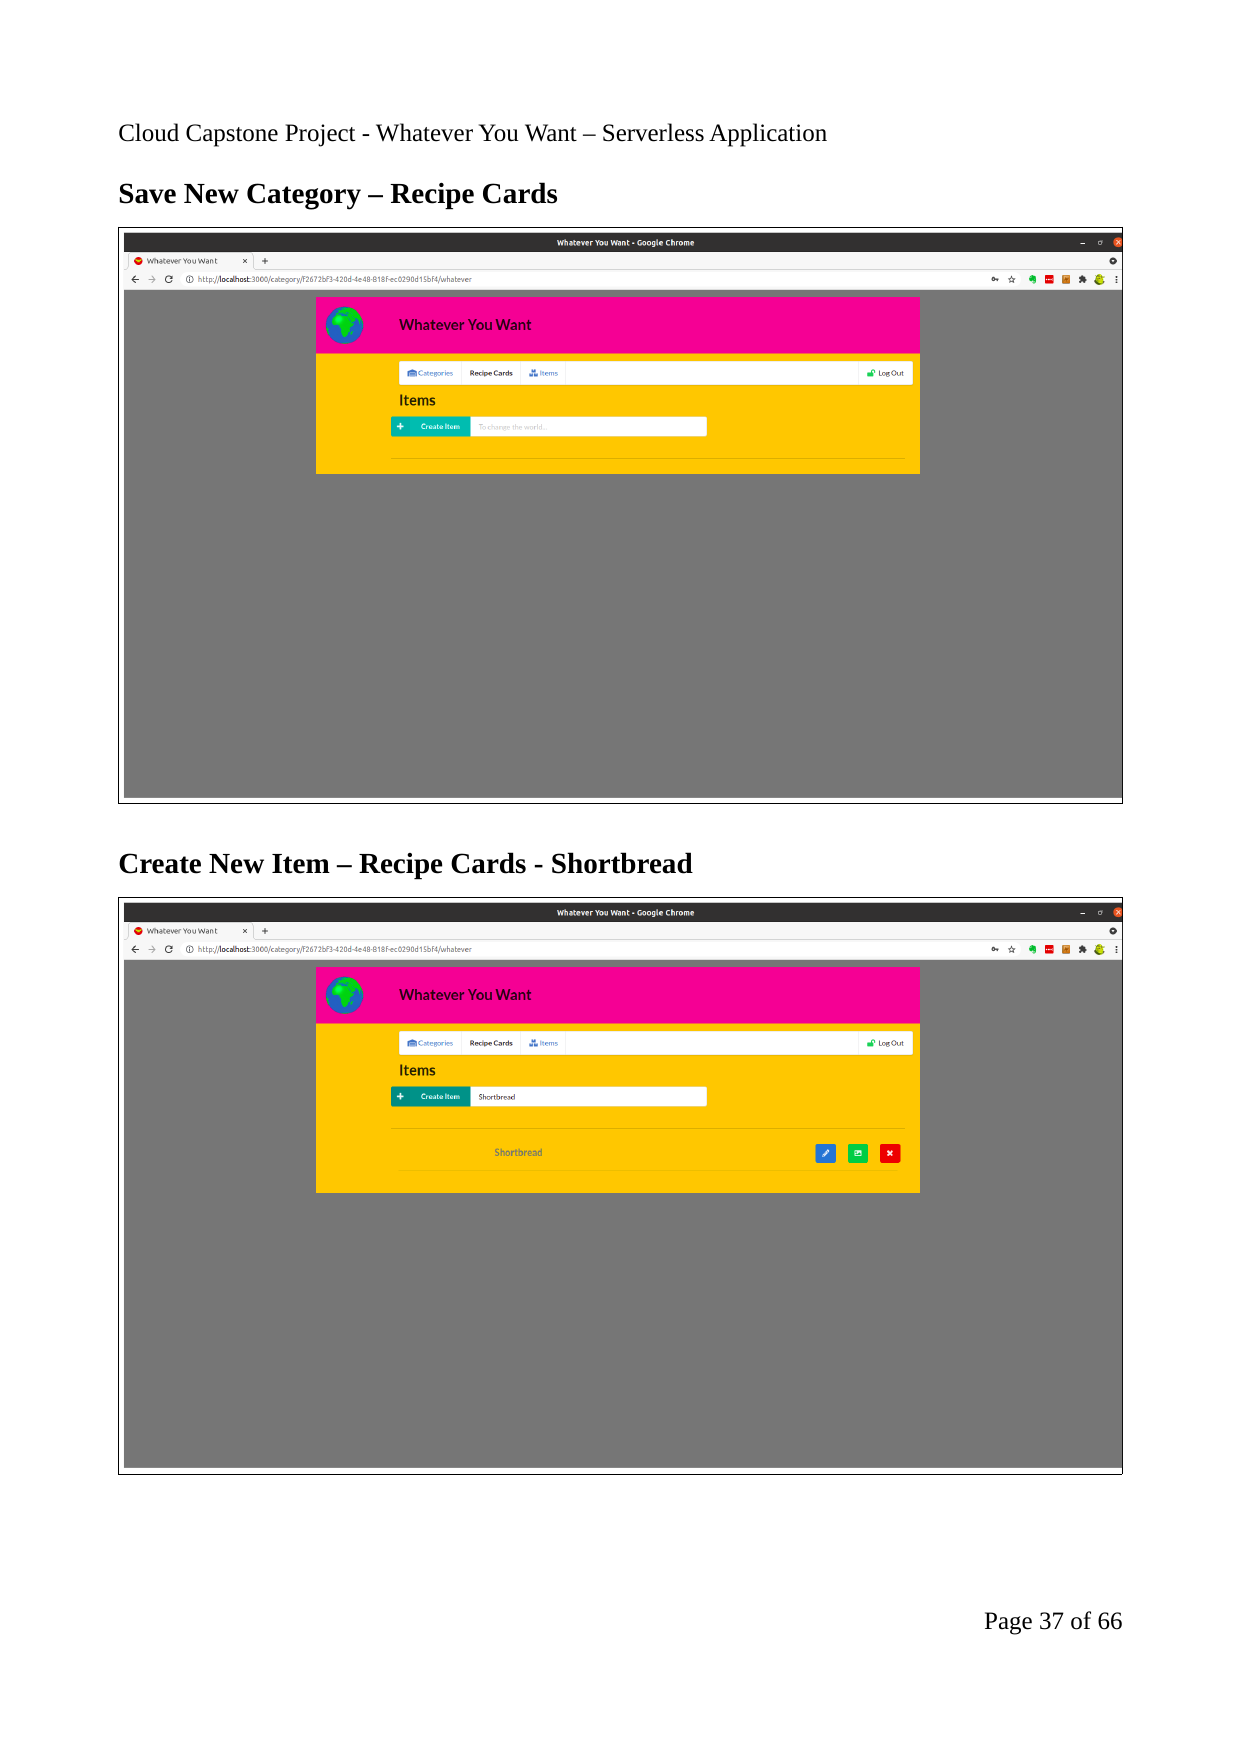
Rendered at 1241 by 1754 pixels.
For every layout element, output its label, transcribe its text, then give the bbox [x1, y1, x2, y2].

picture [123, 902, 1123, 1468]
table_header [119, 228, 1122, 803]
table_header [119, 898, 1122, 1473]
picture [123, 232, 1123, 798]
subtitle Save New Category – Recipe Cards [118, 176, 1122, 210]
subtitle Create New Item – Recipe Cards - Shortbread [118, 847, 1122, 880]
